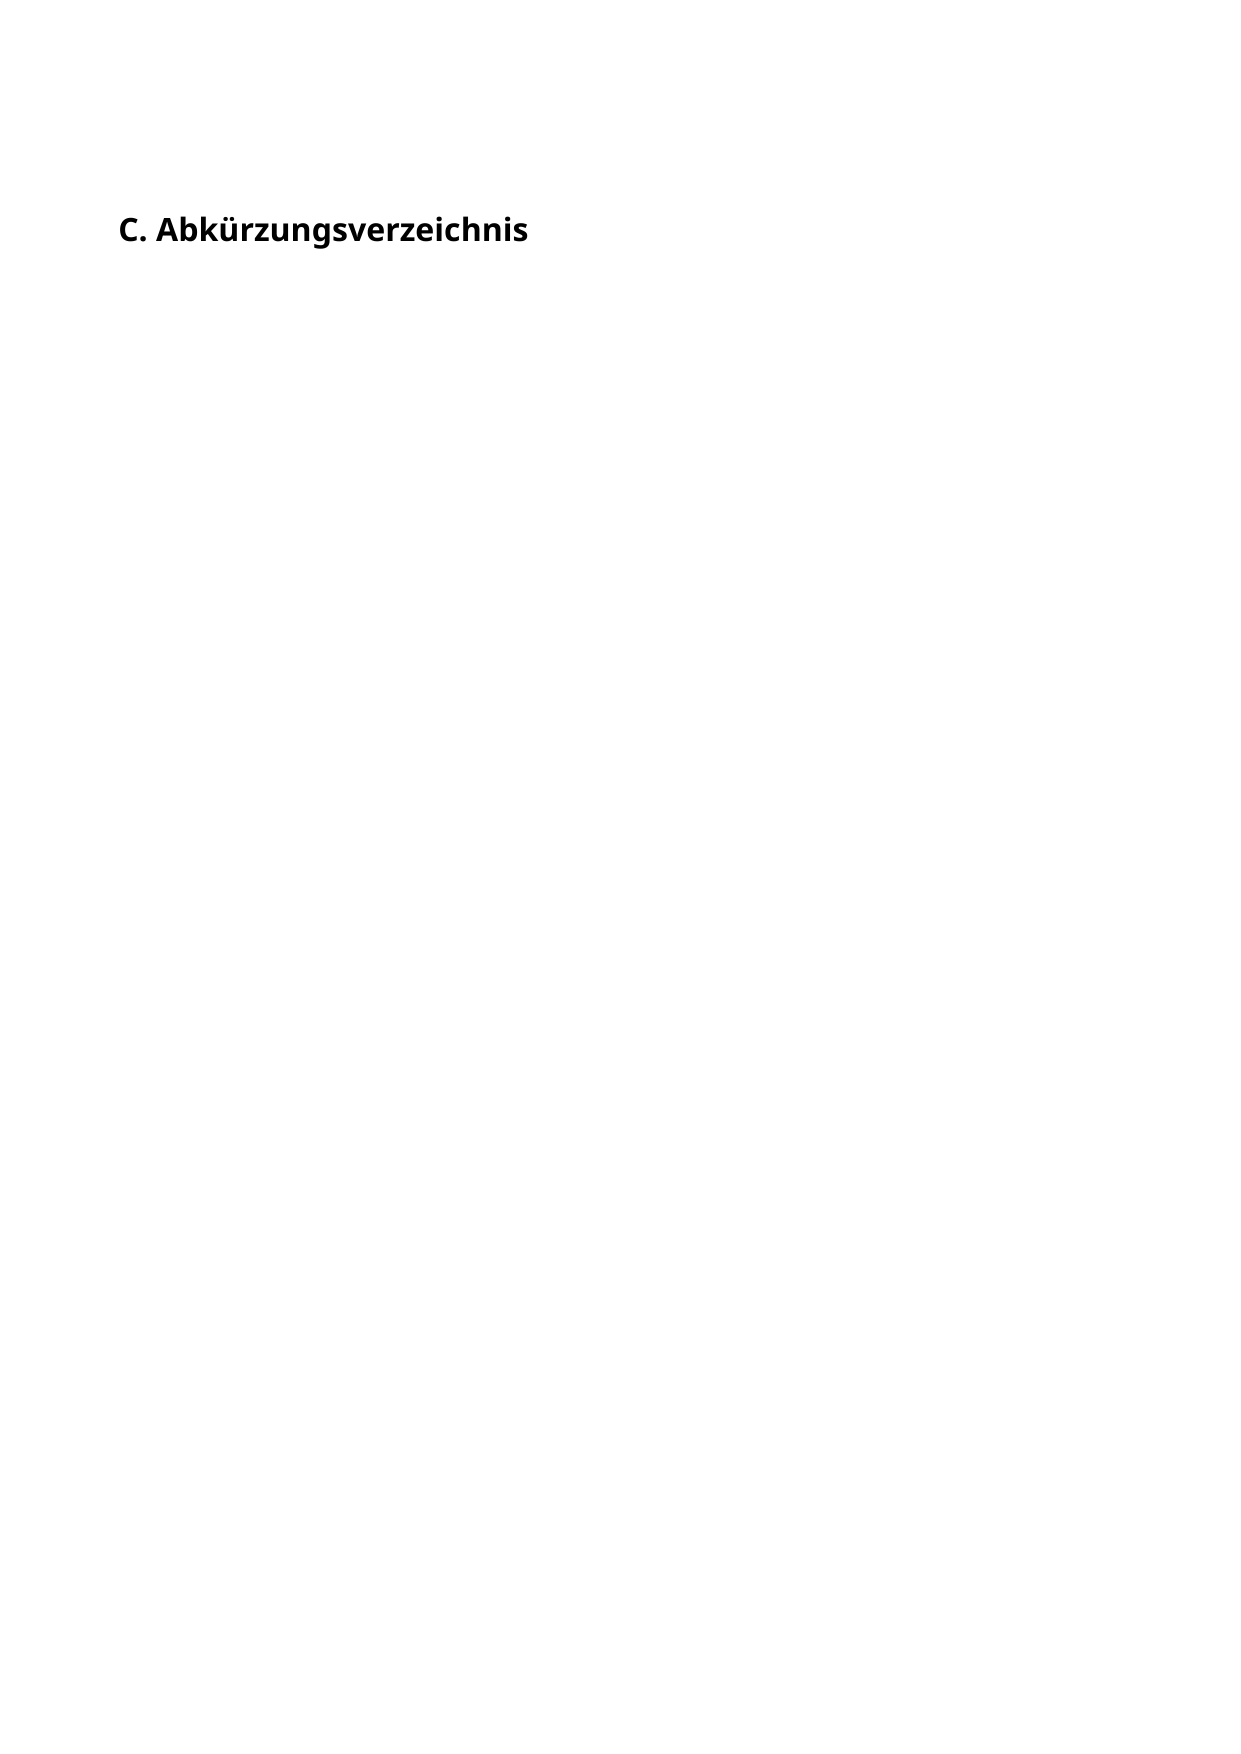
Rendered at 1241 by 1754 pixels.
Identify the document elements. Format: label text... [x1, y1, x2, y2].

text C. Abkürzungsverzeichnis [118, 207, 1122, 250]
